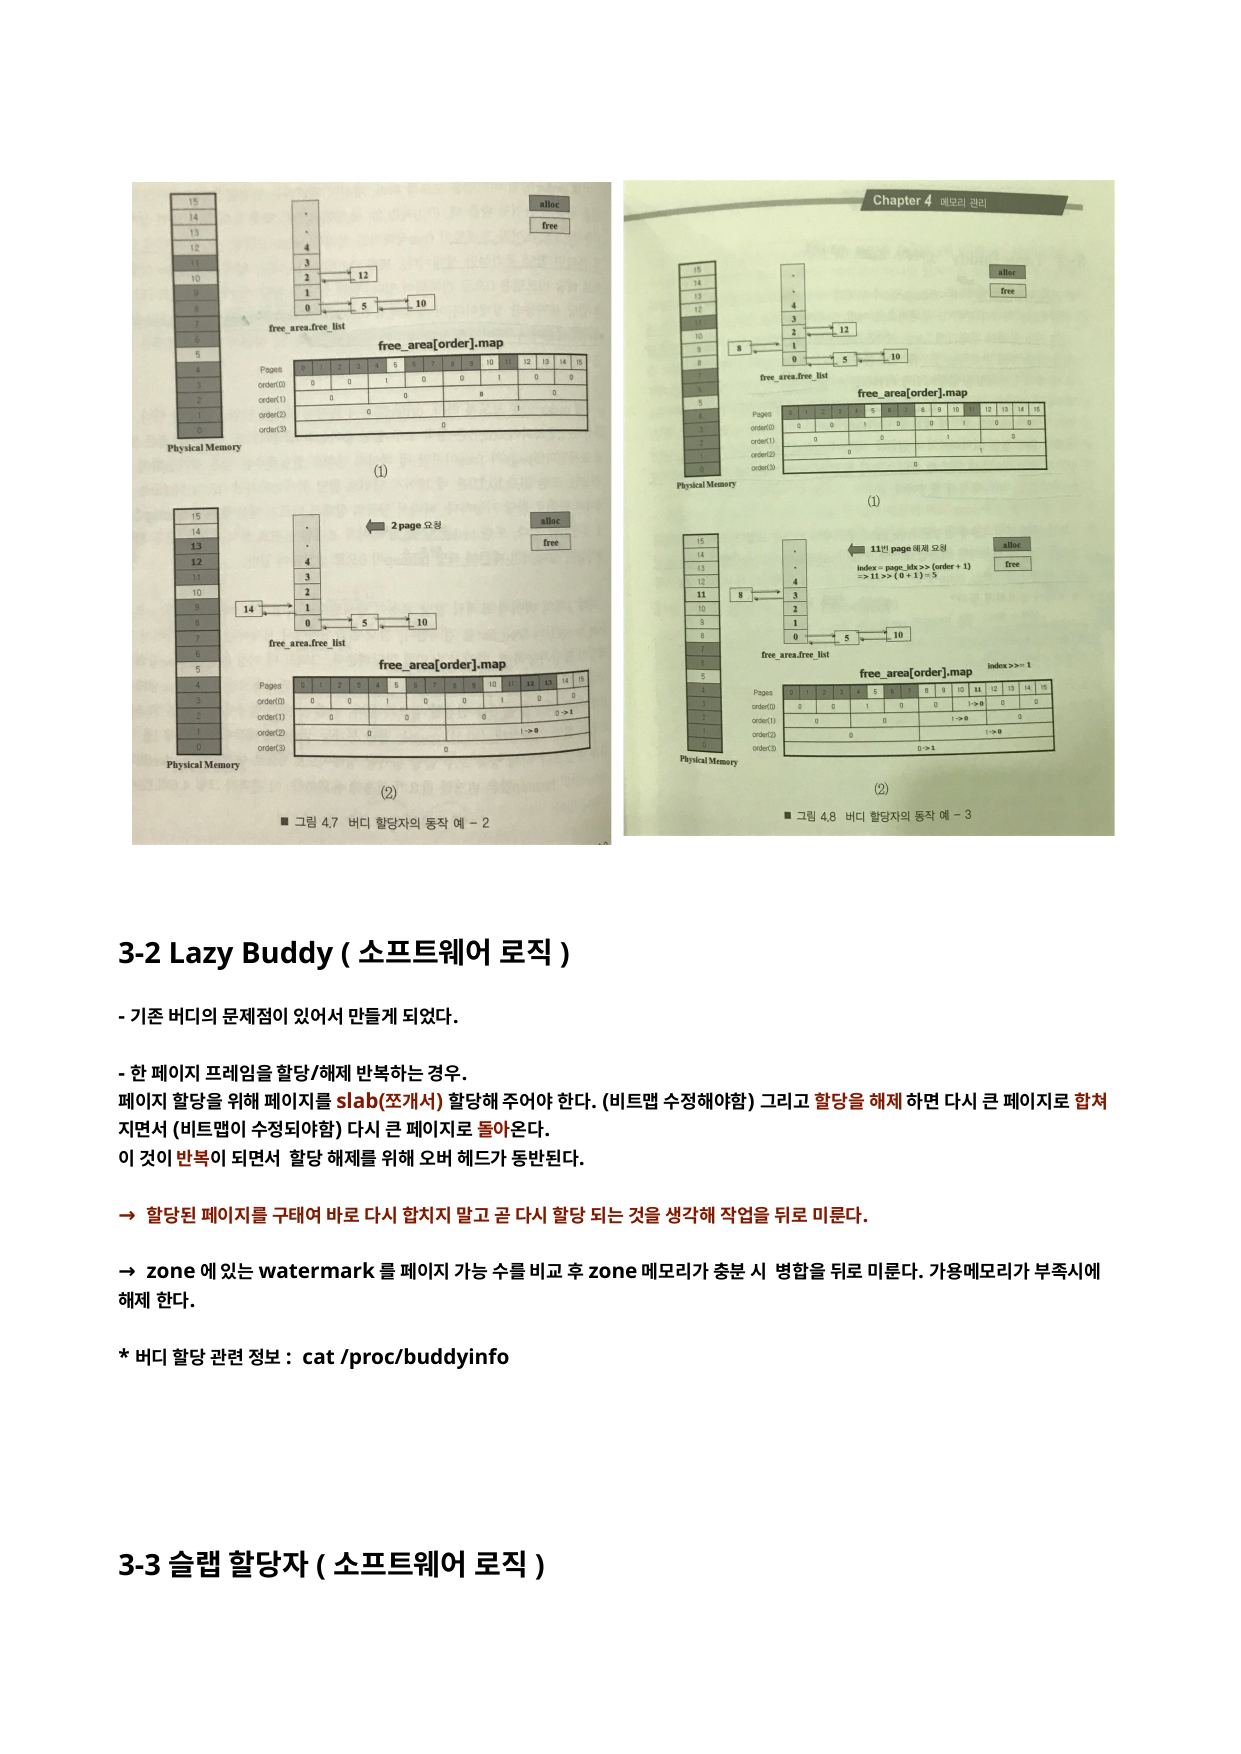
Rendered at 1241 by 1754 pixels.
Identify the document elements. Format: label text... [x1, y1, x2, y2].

text - 기존 버디의 문제점이 있어서 만들게 되었다. [118, 1001, 1122, 1029]
text - 한 페이지 프레임을 할당/해제 반복하는 경우. [118, 1058, 1122, 1086]
text 이 것이 반복이 되면서 할당 해제를 위해 오버 헤드가 동반된다. [118, 1143, 1122, 1171]
text * 버디 할당 관련 정보 : cat /proc/buddyinfo [118, 1342, 1122, 1370]
text 3-2 Lazy Buddy ( 소프트웨어 로직 ) [118, 930, 1122, 972]
picture [132, 182, 612, 845]
text → zone에 있는 watermark를 페이지 가능 수를 비교 후 zone메모리가 충분 시 병합을 뒤로 미룬다. 가용메모리가 부족시에 해제 한다. [118, 1257, 1122, 1313]
picture [623, 180, 1115, 836]
text 페이지 할당을 위해 페이지를 slab(쪼개서) 할당해 주어야 한다. (비트맵 수정해야함) 그리고 할당을 해제 하면 다시 큰 페이지로 합쳐 지면서 (비트맵이 수정되야함) 다시 큰 페이지로 돌아온다. [118, 1086, 1122, 1143]
text → 할당된 페이지를 구태여 바로 다시 합치지 말고 곧 다시 할당 되는 것을 생각해 작업을 뒤로 미룬다. [118, 1200, 1122, 1228]
text 3-3 슬랩 할당자 ( 소프트웨어 로직 ) [118, 1541, 1122, 1583]
